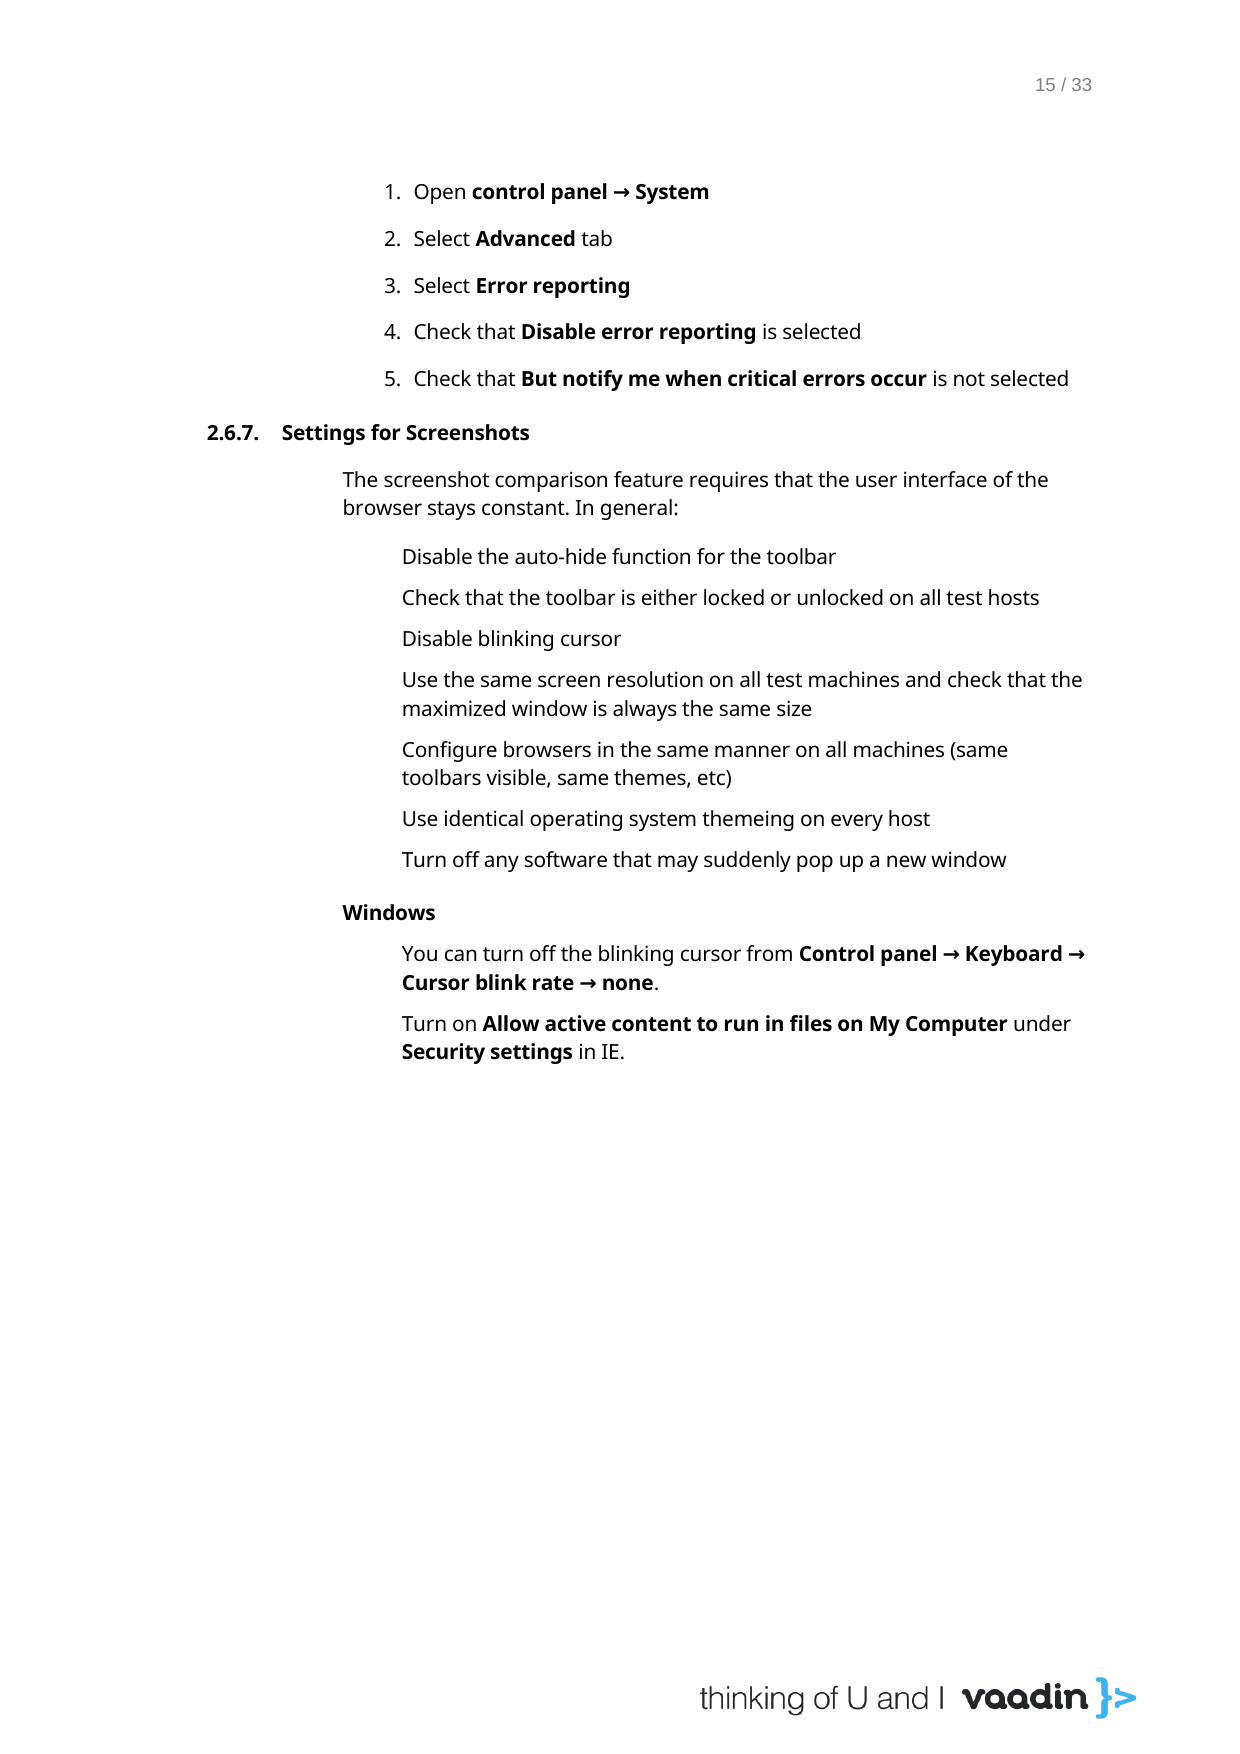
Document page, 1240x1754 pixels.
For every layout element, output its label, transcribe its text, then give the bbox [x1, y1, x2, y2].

list Check that Disable error reporting is selected [384, 317, 1092, 346]
list Open control panel → System [384, 177, 1092, 206]
list Turn on Allow active content to run in files on My Computer under Security settings in IE. [342, 1009, 1092, 1066]
list Use identical operating system themeing on every host [342, 804, 1092, 832]
subtitle Windows [342, 898, 1092, 927]
list Disable blinking cursor [342, 624, 1092, 653]
list Use the same screen resolution on all test machines and check that the maximized window is always the same size [342, 665, 1092, 722]
list Disable the auto-hide function for the toolbar [342, 542, 1092, 571]
list You can turn off the blinking cursor from Control panel → Keyboard → Cursor blink rate → none. [342, 939, 1092, 996]
list Configure browsers in the same manner on all machines (same toolbars visible, same themes, etc) [342, 735, 1092, 792]
text The screenshot comparison feature requires that the user interface of the browser stays constant. In general: [342, 465, 1092, 522]
list Check that the toolbar is either locked or unlocked on all test hosts [342, 583, 1092, 612]
list Select Advanced tab [384, 224, 1092, 252]
list Turn off any software that may suddenly pop up a new window [342, 845, 1092, 873]
list Check that But notify me when critical errors occur is not selected [384, 364, 1092, 393]
subtitle Settings for Screenshots [207, 418, 1092, 446]
picture [699, 1673, 1139, 1721]
list Select Error reporting [384, 271, 1092, 299]
